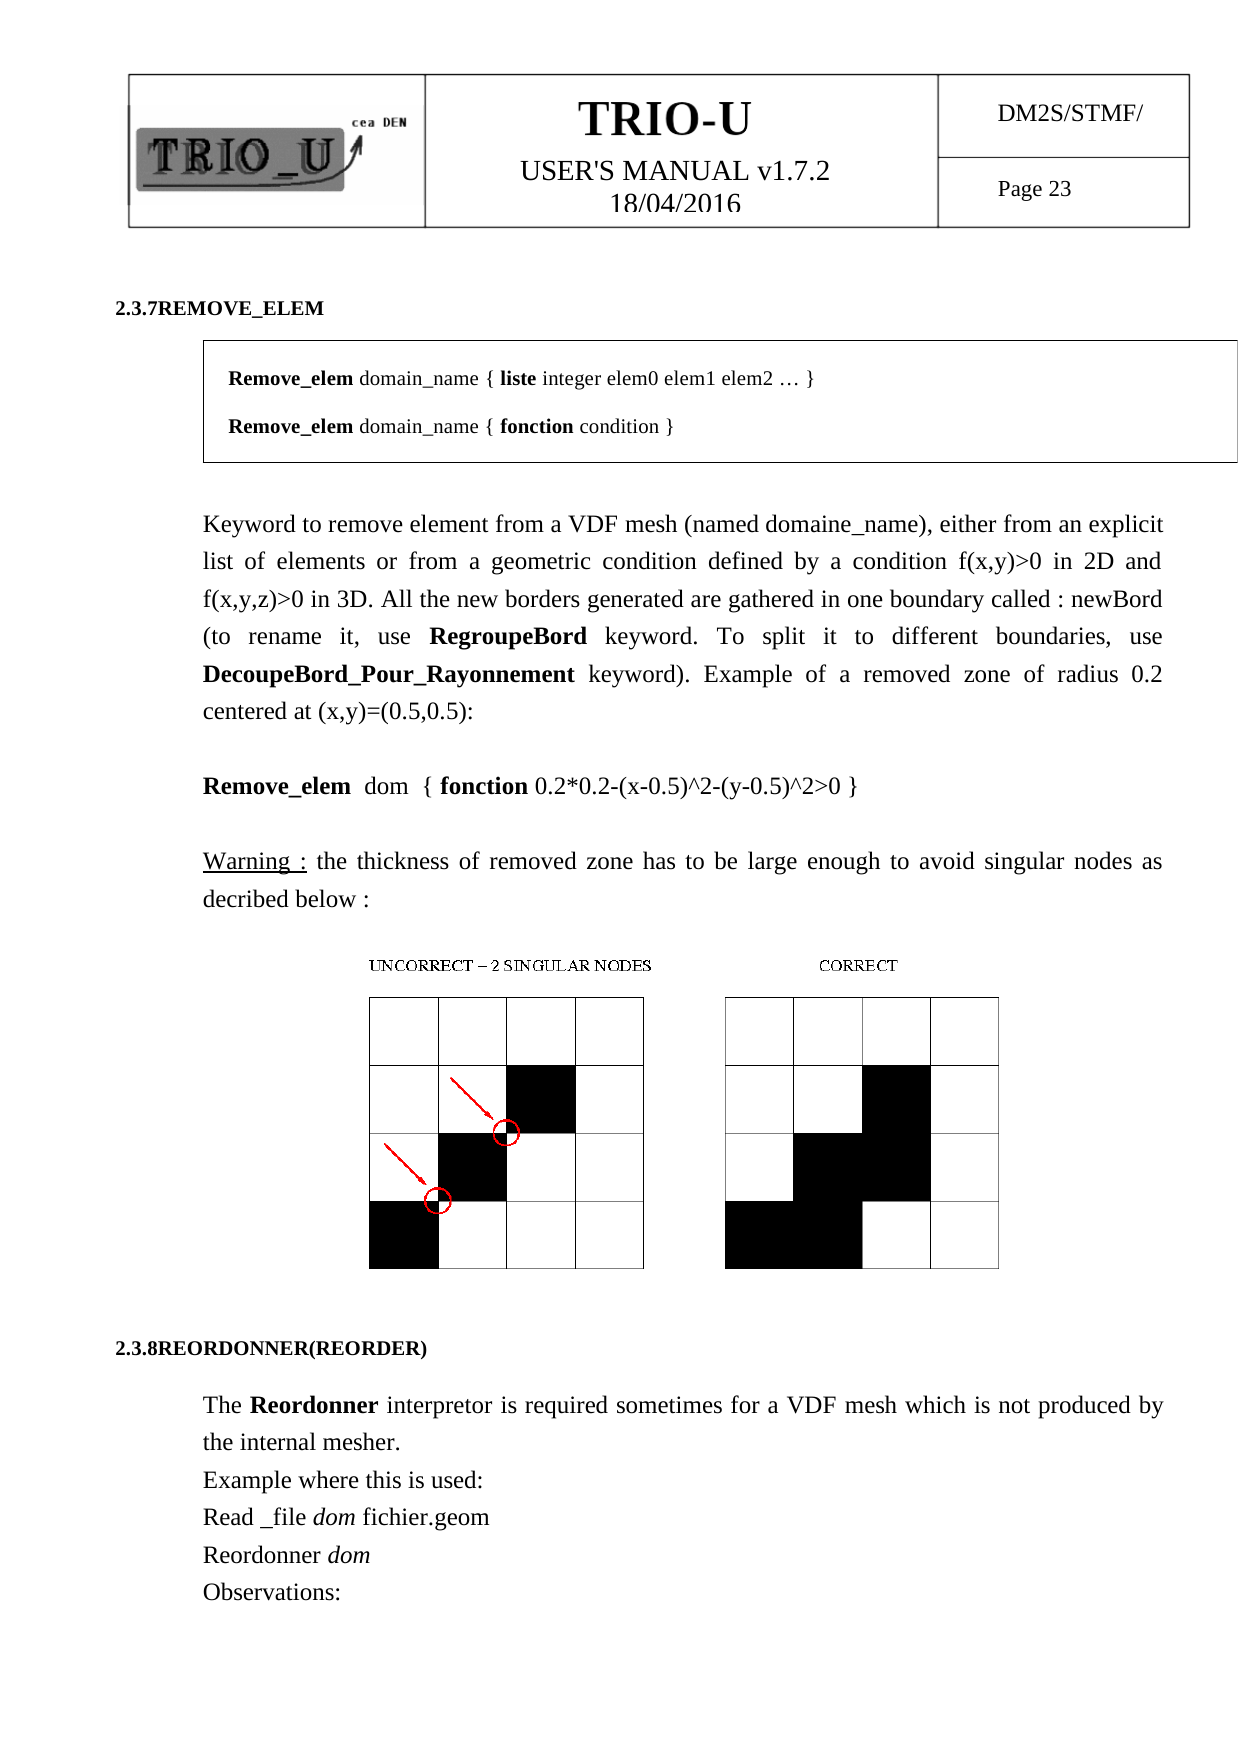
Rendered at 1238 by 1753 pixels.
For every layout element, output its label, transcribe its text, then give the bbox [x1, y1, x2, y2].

text Example where this is used: [203, 1456, 1165, 1494]
text Warning : the thickness of removed zone has to be large enough to avoid singular nodes as decribed below : [203, 838, 1164, 913]
text Read _file dom fichier.geom [203, 1494, 1165, 1531]
text Reordonner dom [203, 1531, 1165, 1569]
subtitle REORDONNER(REORDER) [115, 1336, 1164, 1360]
picture [368, 959, 999, 1269]
text Observations: [203, 1569, 1165, 1606]
text The Reordonner interpretor is required sometimes for a VDF mesh which is not produced by the internal mesher. [203, 1381, 1165, 1456]
table_header Remove_elem domain_name { liste integer elem0 elem1 elem2 … } Remove_elem domain_name { fonction condition } [204, 341, 1237, 462]
subtitle REMOVE_ELEM [115, 295, 1164, 319]
text Remove_elem dom { fonction 0.2*0.2-(x-0.5)^2-(y-0.5)^2>0 } [203, 763, 1164, 800]
text Keyword to remove element from a VDF mesh (named domaine_name), either from an explicit list of elements or from a geometric condition defined by a condition f(x,y)>0 in 2D and f(x,y,z)>0 in 3D. All the new borders generated are gathered in one boundary called : newBord (to rename it, use RegroupeBord keyword. To split it to different boundaries, use DecoupeBord_Pour_Rayonnement keyword). Example of a removed zone of radius 0.2 centered at (x,y)=(0.5,0.5): [203, 500, 1164, 725]
